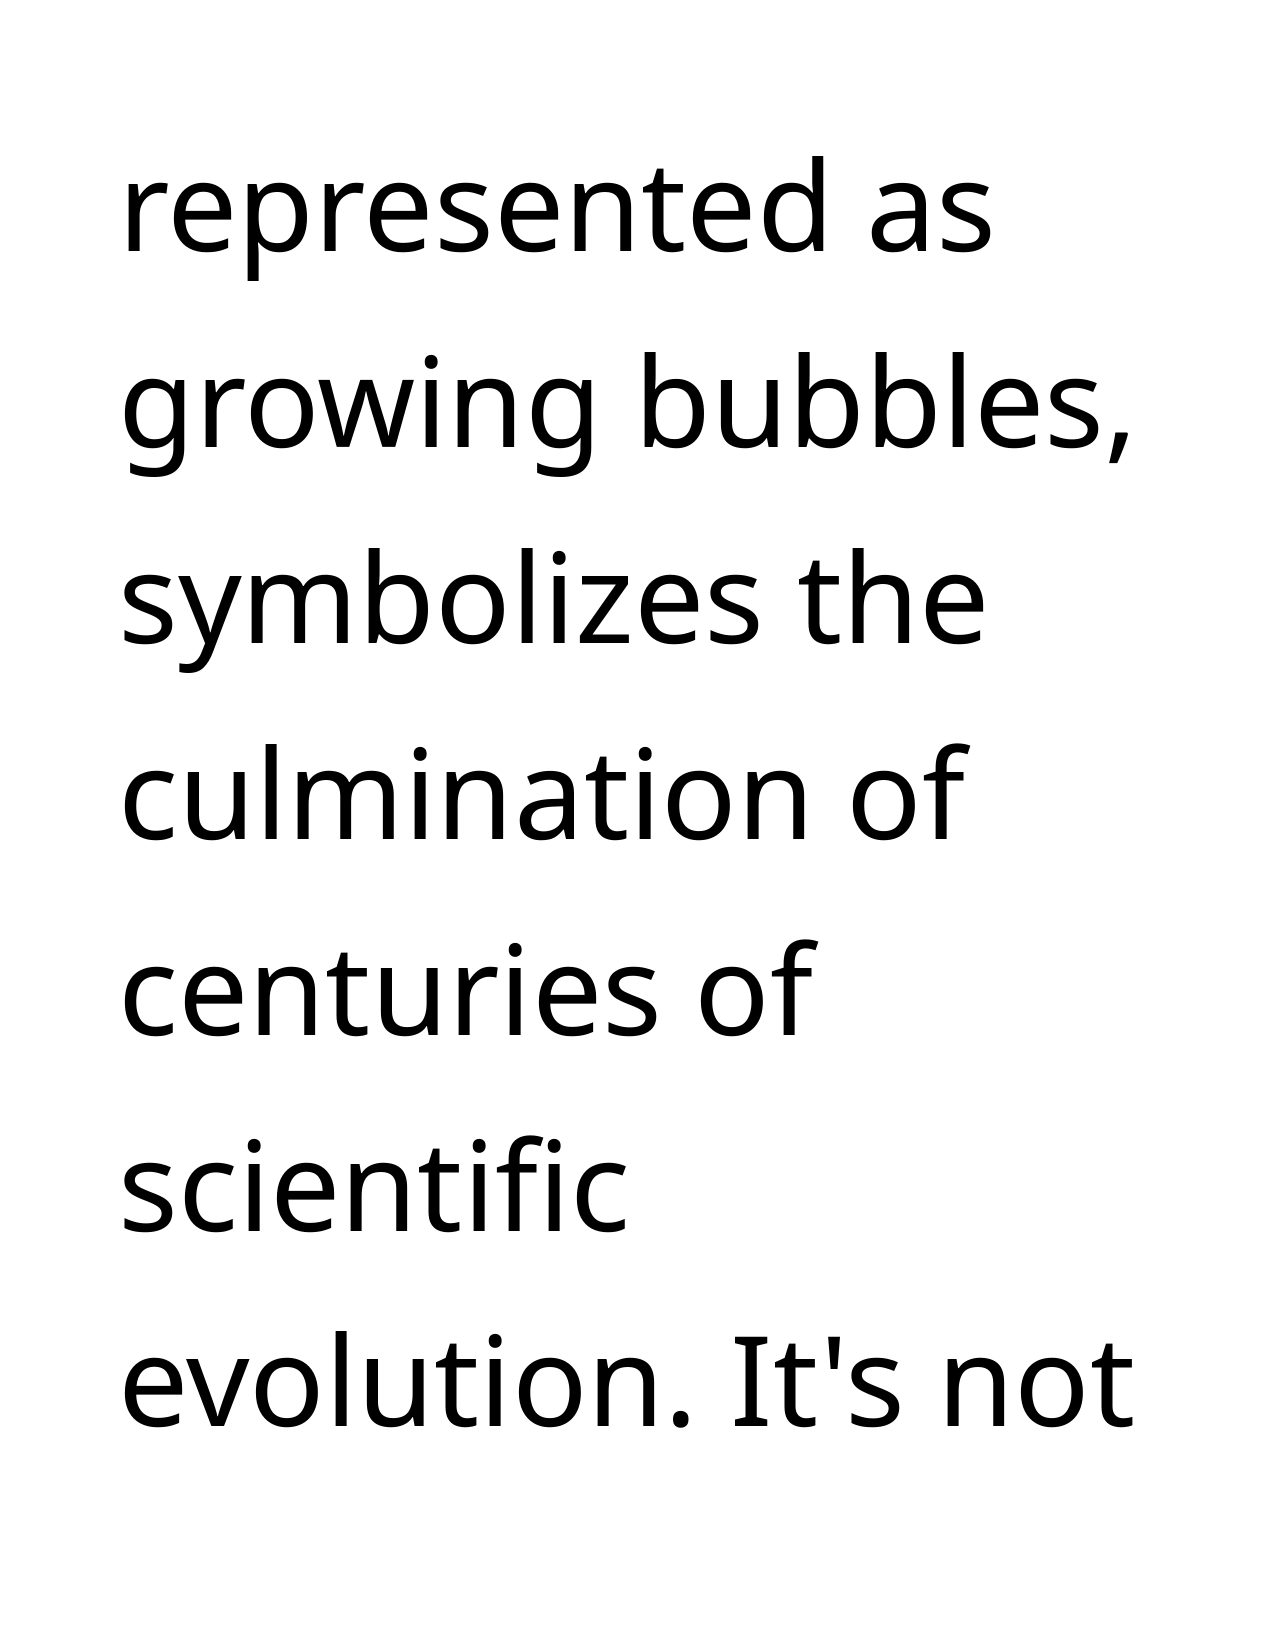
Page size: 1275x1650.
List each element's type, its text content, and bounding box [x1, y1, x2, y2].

text represented as growing bubbles, symbolizes the culmination of centuries of scientific evolution. It's not [118, 118, 1157, 1463]
